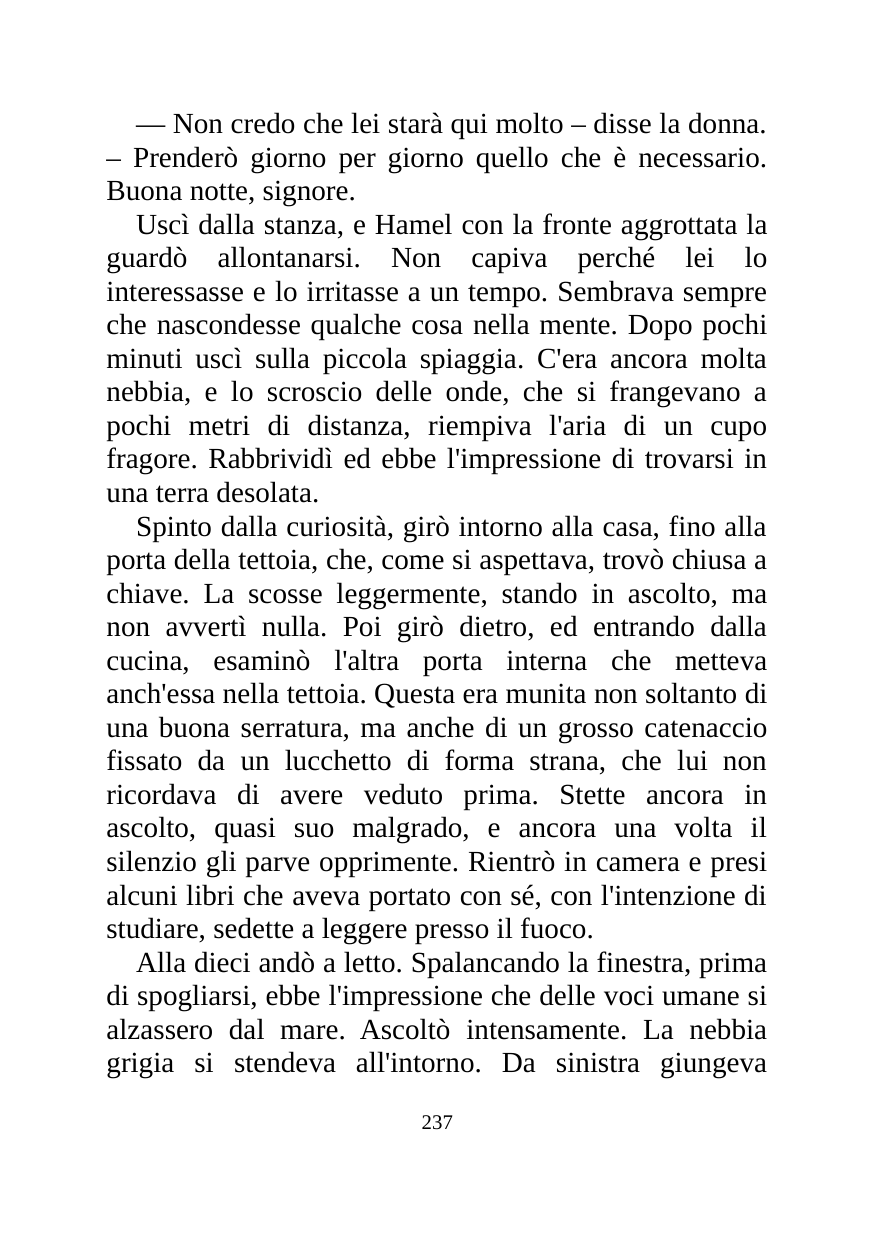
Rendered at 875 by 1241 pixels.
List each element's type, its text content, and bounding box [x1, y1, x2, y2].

text — Non credo che lei starà qui molto – disse la donna. – Prenderò giorno per giorno quello che è necessario. Buona notte, signore. [106, 106, 768, 207]
text Alla dieci andò a letto. Spalancando la finestra, prima di spogliarsi, ebbe l'impressione che delle voci umane si alzassero dal mare. Ascoltò intensamente. La nebbia grigia si stendeva all'intorno. Da sinistra giungeva [106, 945, 768, 1079]
text Uscì dalla stanza, e Hamel con la fronte aggrottata la guardò allontanarsi. Non capiva perché lei lo interessasse e lo irritasse a un tempo. Sembrava sempre che nascondesse qualche cosa nella mente. Dopo pochi minuti uscì sulla piccola spiaggia. C'era ancora molta nebbia, e lo scroscio delle onde, che si frangevano a pochi metri di distanza, riempiva l'aria di un cupo fragore. Rabbrividì ed ebbe l'impressione di trovarsi in una terra desolata. [106, 207, 768, 509]
text Spinto dalla curiosità, girò intorno alla casa, fino alla porta della tettoia, che, come si aspettava, trovò chiusa a chiave. La scosse leggermente, stando in ascolto, ma non avvertì nulla. Poi girò dietro, ed entrando dalla cucina, esaminò l'altra porta interna che metteva anch'essa nella tettoia. Questa era munita non soltanto di una buona serratura, ma anche di un grosso catenaccio fissato da un lucchetto di forma strana, che lui non ricordava di avere veduto prima. Stette ancora in ascolto, quasi suo malgrado, e ancora una volta il silenzio gli parve opprimente. Rientrò in camera e presi alcuni libri che aveva portato con sé, con l'intenzione di studiare, sedette a leggere presso il fuoco. [106, 509, 768, 945]
